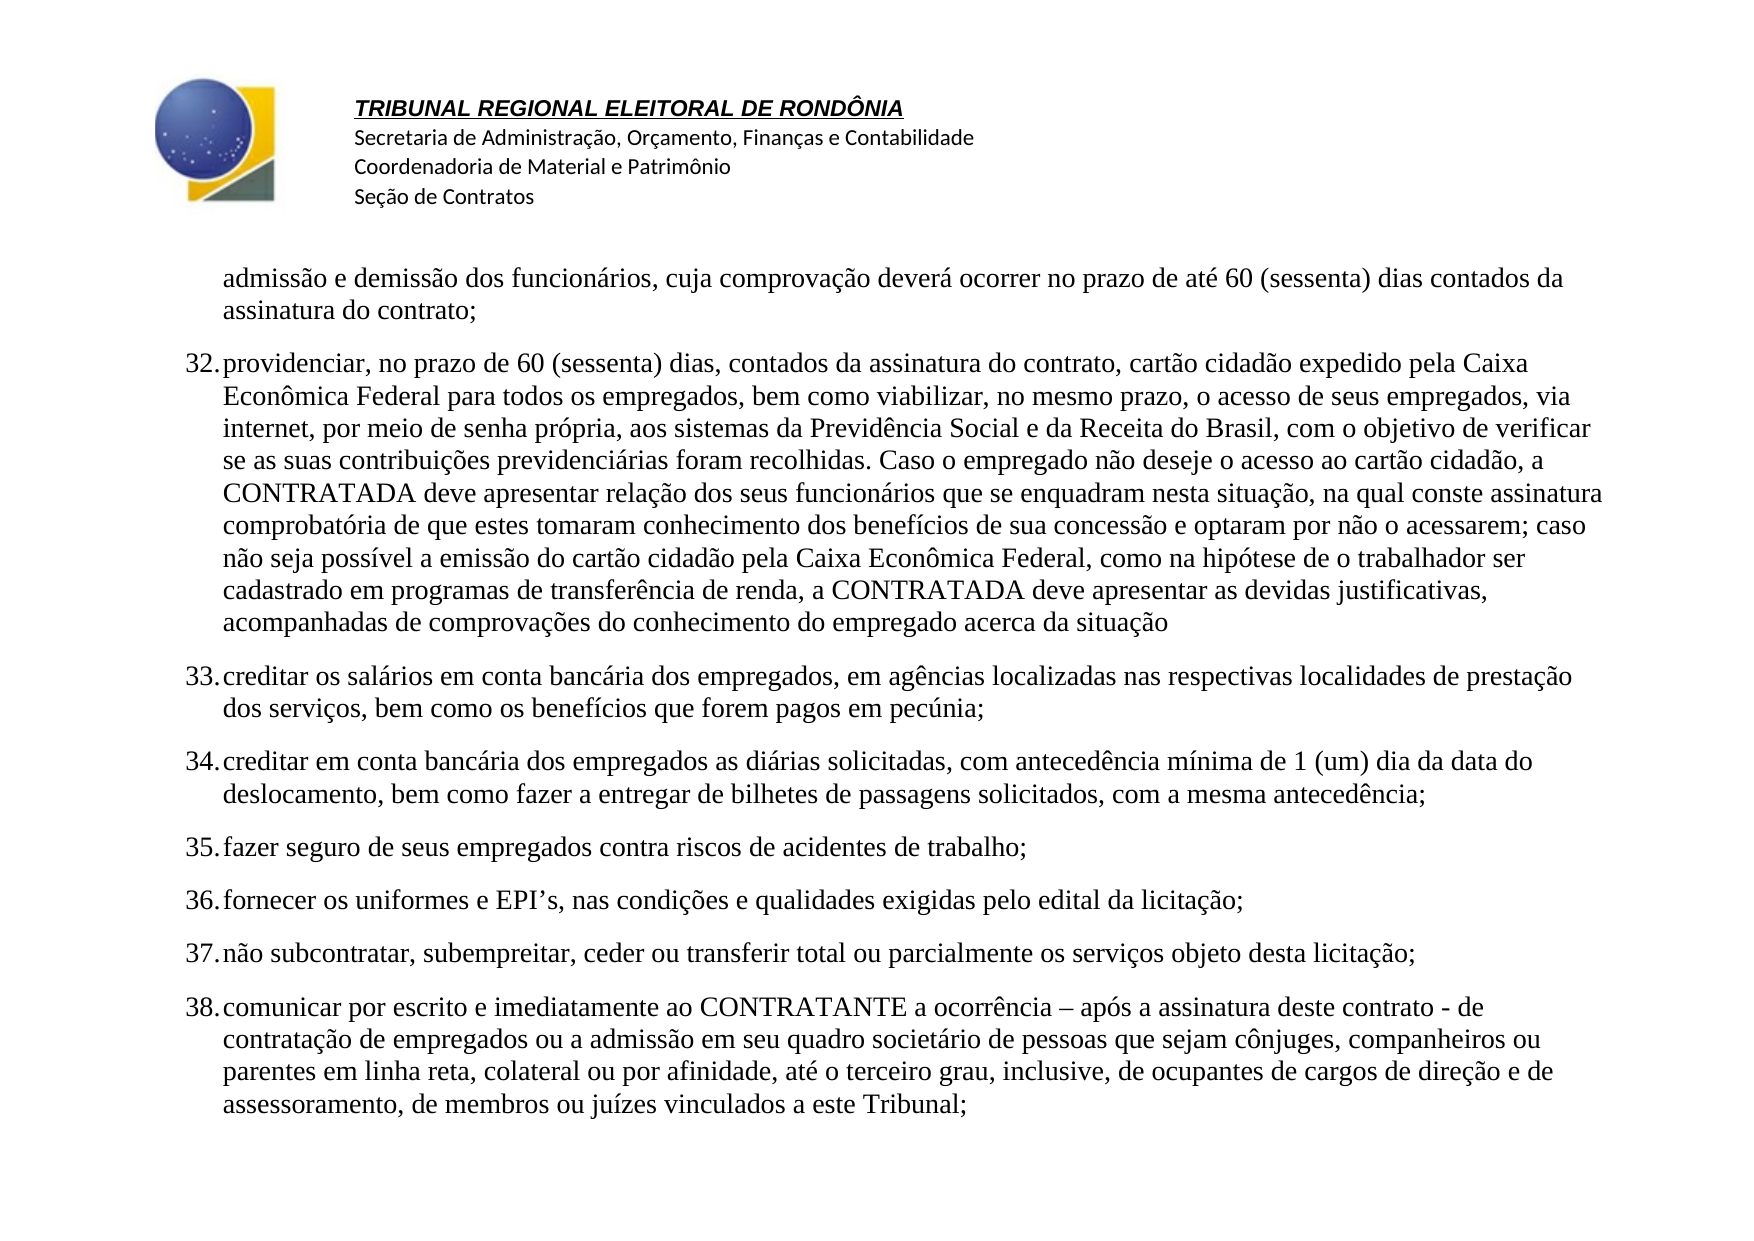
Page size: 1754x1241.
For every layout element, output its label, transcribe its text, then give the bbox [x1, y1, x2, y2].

list creditar os salários em conta bancária dos empregados, em agências localizadas nas respectivas localidades de prestação dos serviços, bem como os benefícios que forem pagos em pecúnia; [185, 659, 1606, 723]
list fazer seguro de seus empregados contra riscos de acidentes de trabalho; [185, 830, 1606, 862]
list admissão e demissão dos funcionários, cuja comprovação deverá ocorrer no prazo de até 60 (sessenta) dias contados da assinatura do contrato; [185, 261, 1606, 325]
list não subcontratar, subempreitar, ceder ou transferir total ou parcialmente os serviços objeto desta licitação; [185, 936, 1606, 969]
list fornecer os uniformes e EPI’s, nas condições e qualidades exigidas pelo edital da licitação; [185, 883, 1606, 916]
list creditar em conta bancária dos empregados as diárias solicitadas, com antecedência mínima de 1 (um) dia da data do deslocamento, bem como fazer a entregar de bilhetes de passagens solicitados, com a mesma antecedência; [185, 744, 1606, 809]
list providenciar, no prazo de 60 (sessenta) dias, contados da assinatura do contrato, cartão cidadão expedido pela Caixa Econômica Federal para todos os empregados, bem como viabilizar, no mesmo prazo, o acesso de seus empregados, via internet, por meio de senha própria, aos sistemas da Previdência Social e da Receita do Brasil, com o objetivo de verificar se as suas contribuições previdenciárias foram recolhidas. Caso o empregado não deseje o acesso ao cartão cidadão, a CONTRATADA deve apresentar relação dos seus funcionários que se enquadram nesta situação, na qual conste assinatura comprobatória de que estes tomaram conhecimento dos benefícios de sua concessão e optaram por não o acessarem; caso não seja possível a emissão do cartão cidadão pela Caixa Econômica Federal, como na hipótese de o trabalhador ser cadastrado em programas de transferência de renda, a CONTRATADA deve apresentar as devidas justificativas, acompanhadas de comprovações do conhecimento do empregado acerca da situação [185, 346, 1606, 638]
list comunicar por escrito e imediatamente ao CONTRATANTE a ocorrência – após a assinatura deste contrato - de contratação de empregados ou a admissão em seu quadro societário de pessoas que sejam cônjuges, companheiros ou parentes em linha reta, colateral ou por afinidade, até o terceiro grau, inclusive, de ocupantes de cargos de direção e de assessoramento, de membros ou juízes vinculados a este Tribunal; [185, 989, 1606, 1119]
